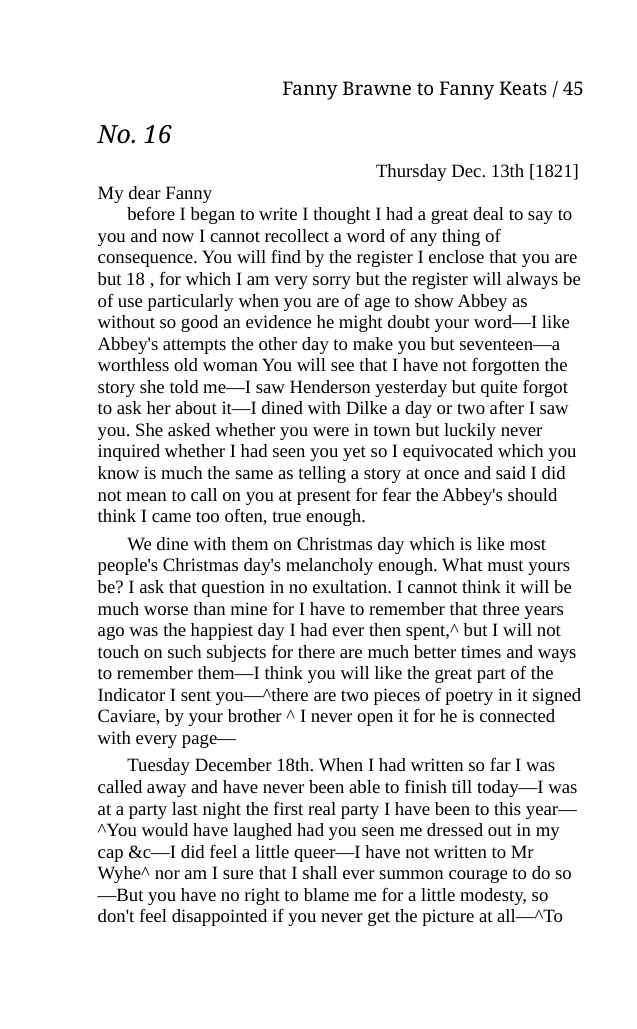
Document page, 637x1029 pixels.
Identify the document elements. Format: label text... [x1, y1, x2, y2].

text My dear Fanny [97, 182, 583, 203]
text We dine with them on Christmas day which is like most people's Christmas day's melancholy enough. What must yours be? I ask that question in no exultation. I cannot think it will be much worse than mine for I have to remember that three years ago was the happiest day I had ever then spent,^ but I will not touch on such subjects for there are much better times and ways to remember them—I think you will like the great part of the Indicator I sent you—^there are two pieces of poetry in it signed Caviare, by your brother ^ I never open it for he is connected with every page— [97, 533, 583, 748]
text before I began to write I thought I had a great deal to say to you and now I cannot recollect a word of any thing of consequence. You will find by the register I enclose that you are but 18 , for which I am very sorry but the register will always be of use particularly when you are of age to show Abbey as without so good an evidence he might doubt your word—I like Abbey's attempts the other day to make you but seventeen—a worthless old woman You will see that I have not forgotten the story she told me—I saw Henderson yesterday but quite forgot to ask her about it—I dined with Dilke a day or two after I saw you. She asked whether you were in town but luckily never inquired whether I had seen you yet so I equivocated which you know is much the same as telling a story at once and said I did not mean to call on you at present for fear the Abbey's should think I came too often, true enough. [97, 203, 583, 527]
subtitle No. 16 [97, 117, 583, 151]
text Thursday Dec. 13th [1821] [97, 160, 583, 182]
text Tuesday December 18th. When I had written so far I was called away and have never been able to finish till today—I was at a party last night the first real party I have been to this year—^You would have laughed had you seen me dressed out in my cap &c—I did feel a little queer—I have not written to Mr Wyhe^ nor am I sure that I shall ever summon courage to do so—But you have no right to blame me for a little modesty, so don't feel disappointed if you never get the picture at all—^To [97, 754, 583, 927]
